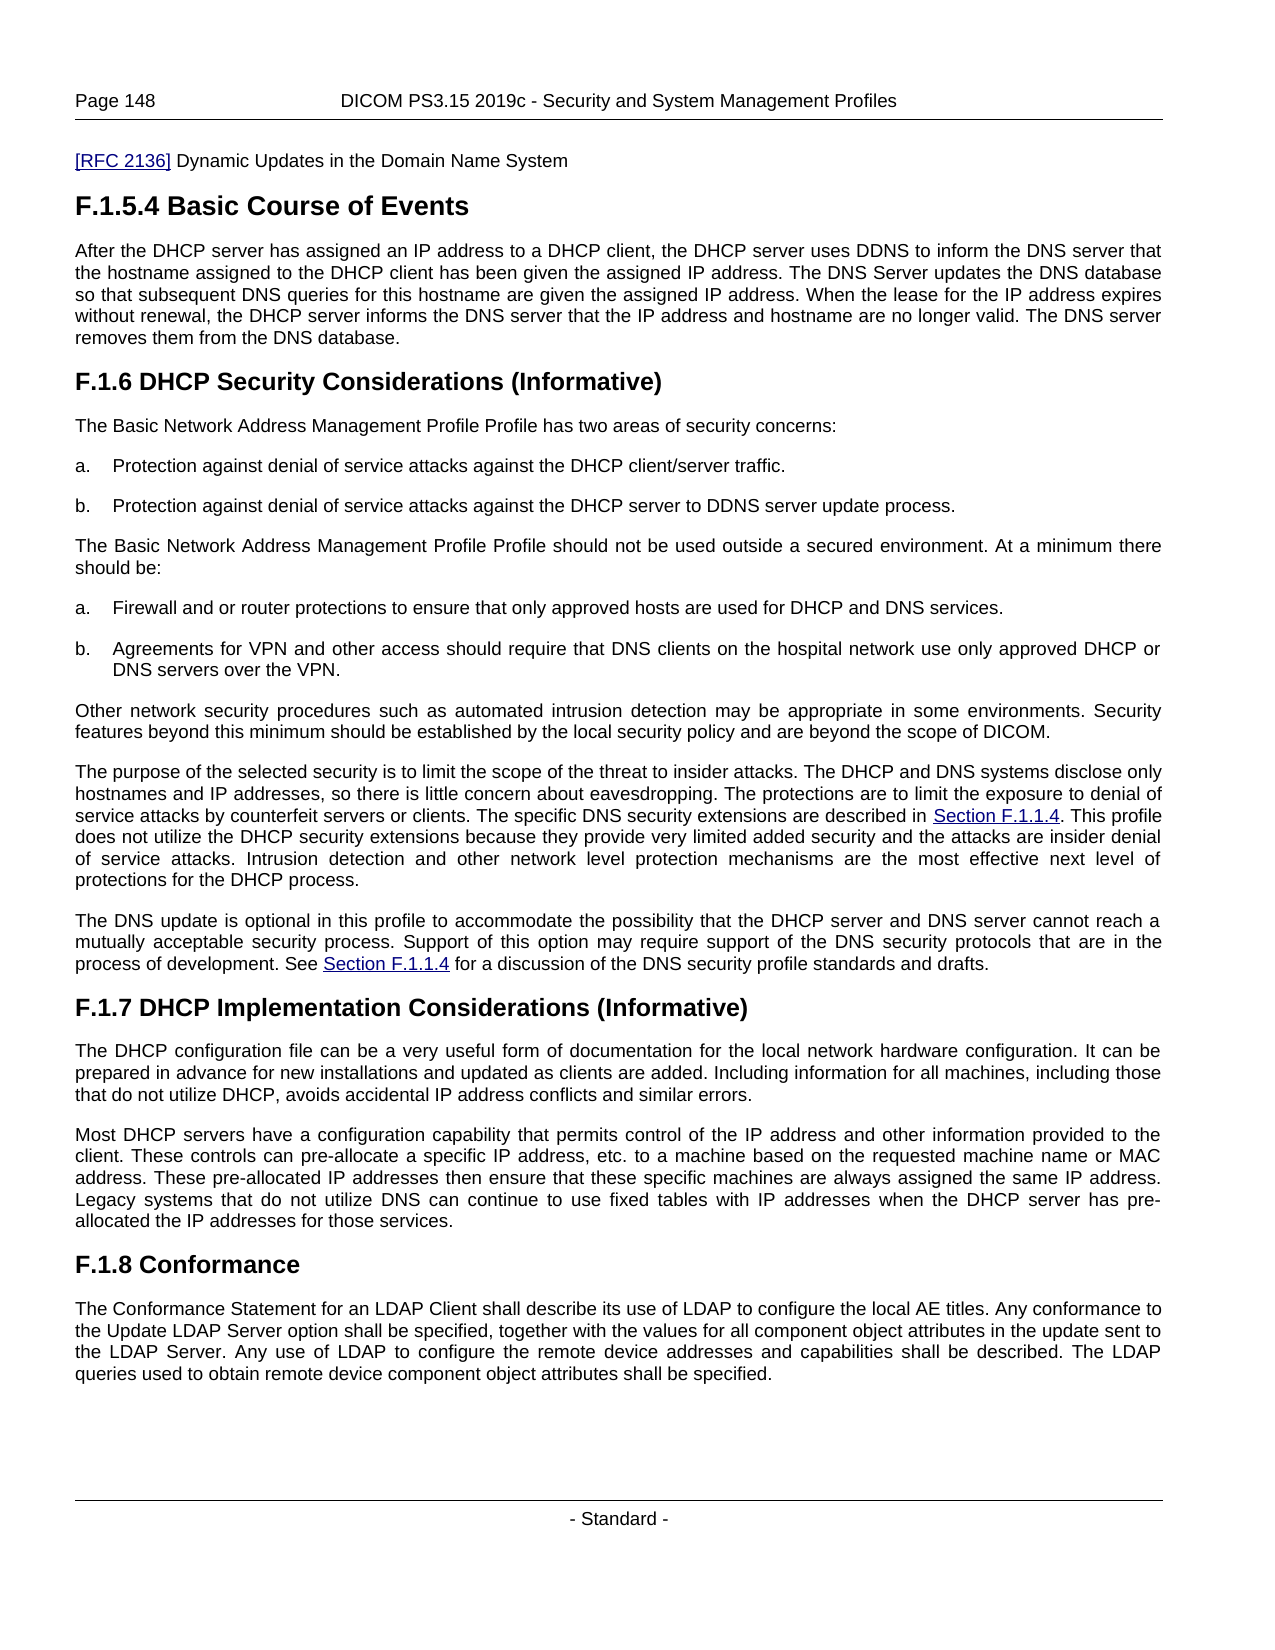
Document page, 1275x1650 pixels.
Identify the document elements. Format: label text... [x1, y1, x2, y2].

text b. Protection against denial of service attacks against the DHCP server to DDNS server update process. [75, 495, 1162, 517]
text F.1.7 DHCP Implementation Considerations (Informative) [75, 993, 1162, 1022]
text Most DHCP servers have a configuration capability that permits control of the IP address and other information provided to the client. These controls can pre-allocate a specific IP address, etc. to a machine based on the requested machine name or MAC address. These pre-allocated IP addresses then ensure that these specific machines are always assigned the same IP address. Legacy systems that do not utilize DNS can continue to use fixed tables with IP addresses when the DHCP server has pre-allocated the IP addresses for those services. [75, 1124, 1162, 1232]
text The DHCP configuration file can be a very useful form of documentation for the local network hardware configuration. It can be prepared in advance for new installations and updated as clients are added. Including information for all machines, including those that do not utilize DHCP, avoids accidental IP address conflicts and similar errors. [75, 1040, 1162, 1105]
text [RFC 2136] Dynamic Updates in the Domain Name System [75, 150, 1162, 172]
text F.1.6 DHCP Security Considerations (Informative) [75, 367, 1162, 396]
text F.1.8 Conformance [75, 1250, 1162, 1279]
text a. Firewall and or router protections to ensure that only approved hosts are used for DHCP and DNS services. [75, 597, 1162, 619]
text The Conformance Statement for an LDAP Client shall describe its use of LDAP to configure the local AE titles. Any conformance to the Update LDAP Server option shall be specified, together with the values for all component object attributes in the update sent to the LDAP Server. Any use of LDAP to configure the remote device addresses and capabilities shall be described. The LDAP queries used to obtain remote device component object attributes shall be specified. [75, 1298, 1162, 1384]
text The DNS update is optional in this profile to accommodate the possibility that the DHCP server and DNS server cannot reach a mutually acceptable security process. Support of this option may require support of the DNS security protocols that are in the process of development. See Section F.1.1.4 for a discussion of the DNS security profile standards and drafts. [75, 909, 1162, 974]
text F.1.5.4 Basic Course of Events [75, 190, 1162, 222]
text Other network security procedures such as automated intrusion detection may be appropriate in some environments. Security features beyond this minimum should be established by the local security policy and are beyond the scope of DICOM. [75, 699, 1162, 742]
text The Basic Network Address Management Profile Profile should not be used outside a secured environment. At a minimum there should be: [75, 535, 1162, 578]
text The Basic Network Address Management Profile Profile has two areas of security concerns: [75, 414, 1162, 436]
text The purpose of the selected security is to limit the scope of the threat to insider attacks. The DHCP and DNS systems disclose only hostnames and IP addresses, so there is little concern about eavesdropping. The protections are to limit the exposure to denial of service attacks by counterfeit servers or clients. The specific DNS security extensions are described in Section F.1.1.4. This profile does not utilize the DHCP security extensions because they provide very limited added security and the attacks are insider denial of service attacks. Intrusion detection and other network level protection mechanisms are the most effective next level of protections for the DHCP process. [75, 761, 1162, 891]
text a. Protection against denial of service attacks against the DHCP client/server traffic. [75, 455, 1162, 476]
text After the DHCP server has assigned an IP address to a DHCP client, the DHCP server uses DDNS to inform the DNS server that the hostname assigned to the DHCP client has been given the assigned IP address. The DNS Server updates the DNS database so that subsequent DNS queries for this hostname are given the assigned IP address. When the lease for the IP address expires without renewal, the DHCP server informs the DNS server that the IP address and hostname are no longer valid. The DNS server removes them from the DNS database. [75, 240, 1162, 348]
text b. Agreements for VPN and other access should require that DNS clients on the hospital network use only approved DHCP or DNS servers over the VPN. [75, 637, 1162, 681]
